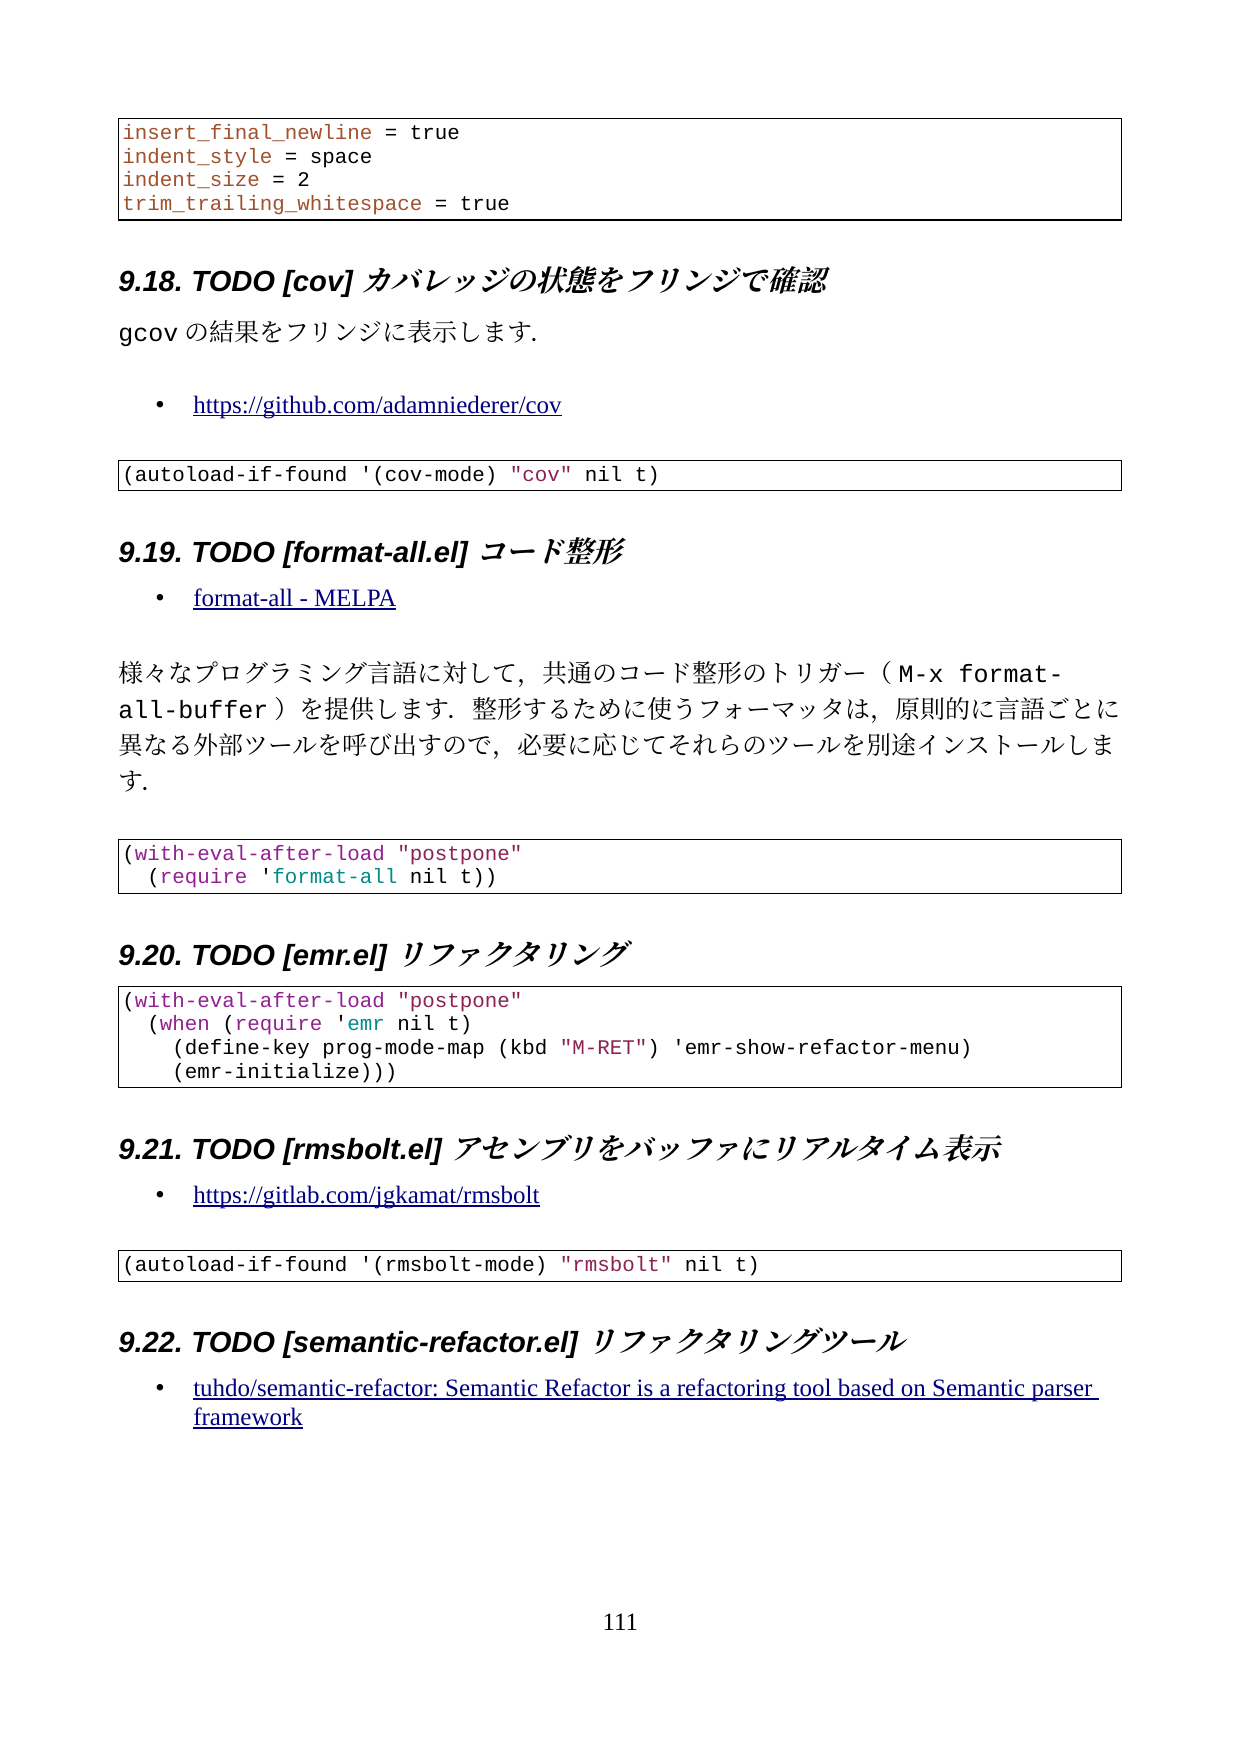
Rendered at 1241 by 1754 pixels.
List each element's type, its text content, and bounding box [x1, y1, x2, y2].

text (when (require 'emr nil t) [119, 1009, 1121, 1033]
list tuhdo/semantic-refactor: Semantic Refactor is a refactoring tool based on Semantic parser framework [156, 1373, 1122, 1460]
text (with-eval-after-load "postpone" [119, 840, 1121, 862]
text (require 'format-all nil t)) [119, 862, 1121, 893]
text (autoload-if-found '(cov-mode) "cov" nil t) [119, 461, 1121, 490]
text indent_size = 2 [119, 165, 1121, 189]
list https://github.com/adamniederer/cov [156, 390, 1122, 447]
subtitle TODO [emr.el] リファクタリング [118, 931, 1122, 973]
text insert_final_newline = true [119, 119, 1121, 142]
subtitle TODO [rmsbolt.el] アセンブリをバッファにリアルタイム表示 [118, 1126, 1122, 1168]
list https://gitlab.com/jgkamat/rmsbolt [156, 1180, 1122, 1238]
text 様々なプログラミング言語に対して，共通のコード整形のトリガー（ M-x format-all-buffer ）を提供します．整形するために使うフォーマッタは，原則的に言語ごとに異なる外部ツールを呼び出すので，必要に応じてそれらのツールを別途インストールします． [118, 653, 1122, 826]
text (emr-initialize))) [119, 1057, 1121, 1087]
text indent_style = space [119, 142, 1121, 165]
text (autoload-if-found '(rmsbolt-mode) "rmsbolt" nil t) [119, 1251, 1121, 1281]
list format-all - MELPA [156, 583, 1122, 641]
text gcov の結果をフリンジに表示します． [118, 312, 1122, 377]
subtitle TODO [format-all.el] コード整形 [118, 529, 1122, 571]
subtitle TODO [semantic-refactor.el] リファクタリングツール [118, 1319, 1122, 1361]
subtitle TODO [cov] カバレッジの状態をフリンジで確認 [118, 258, 1122, 300]
text trim_trailing_whitespace = true [119, 189, 1121, 219]
text (define-key prog-mode-map (kbd "M-RET") 'emr-show-refactor-menu) [119, 1033, 1121, 1057]
text (with-eval-after-load "postpone" [119, 987, 1121, 1009]
